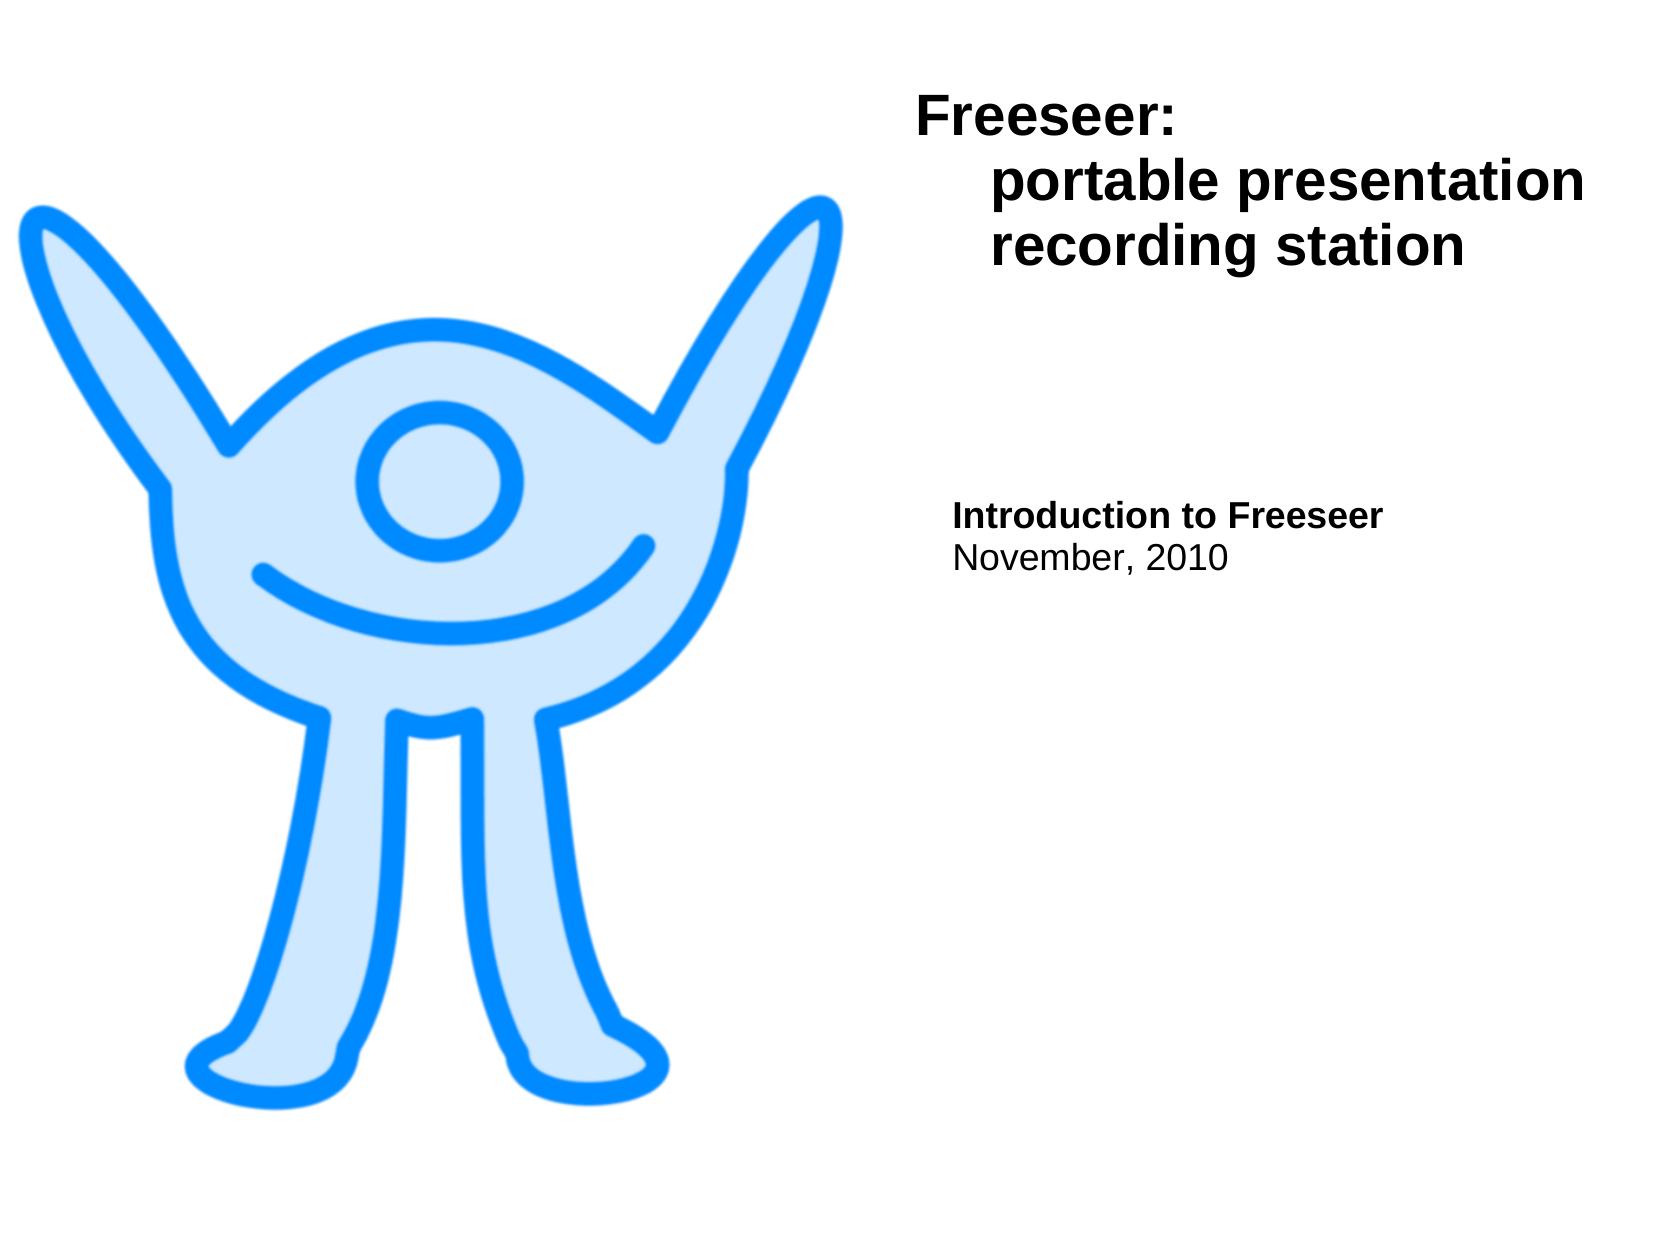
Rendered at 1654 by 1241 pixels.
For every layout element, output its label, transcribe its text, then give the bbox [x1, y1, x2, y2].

text_box Freeseer: portable presentation recording station [900, 75, 1614, 301]
picture [0, 112, 863, 1241]
text_box Introduction to Freeseer November, 2010 [937, 487, 1538, 587]
